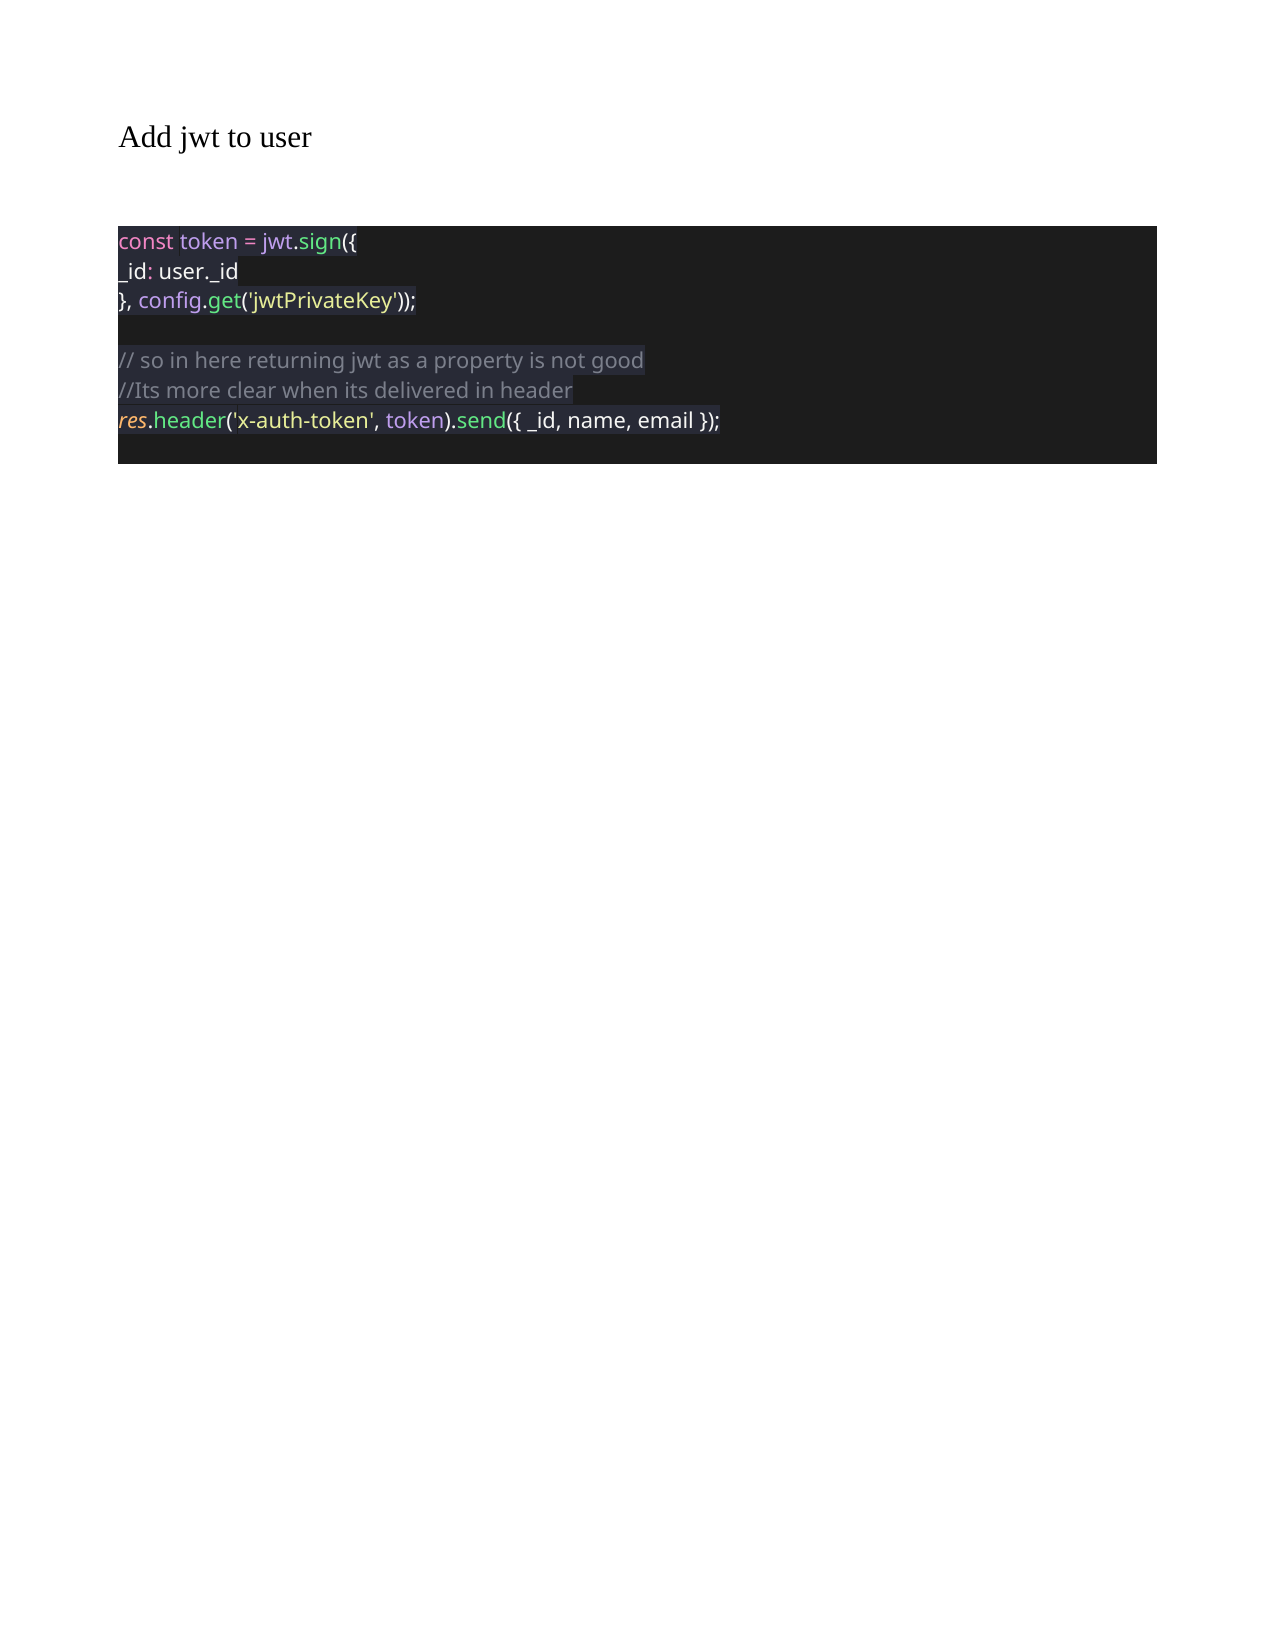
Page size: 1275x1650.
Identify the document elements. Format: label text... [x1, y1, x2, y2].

text //Its more clear when its delivered in header [118, 375, 1157, 404]
text _id: user._id [118, 256, 1157, 286]
text const token = jwt.sign({ [118, 226, 1157, 256]
text // so in here returning jwt as a property is not good [118, 345, 1157, 375]
text Add jwt to user [118, 118, 1157, 154]
text res.header('x-auth-token', token).send({ _id, name, email }); [118, 404, 1157, 434]
text }, config.get('jwtPrivateKey')); [118, 286, 1157, 315]
